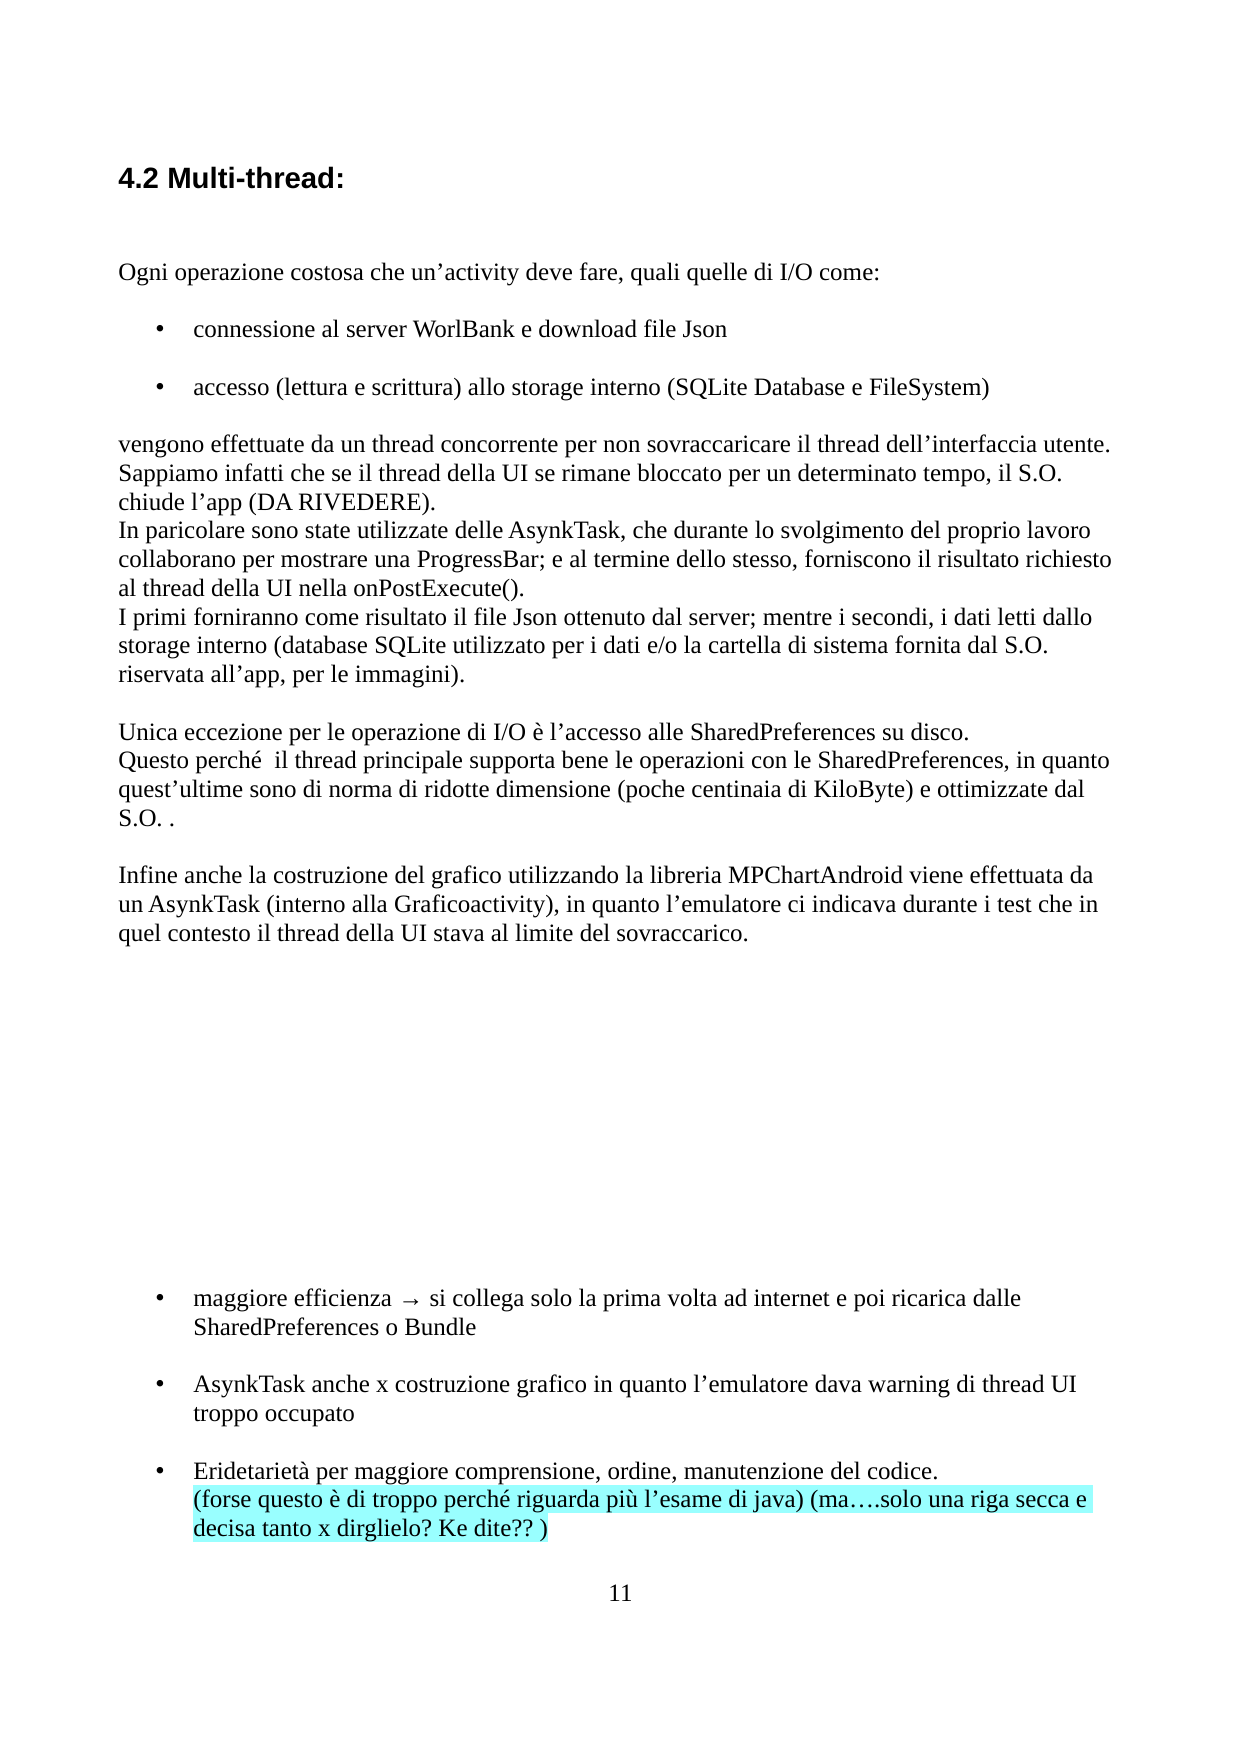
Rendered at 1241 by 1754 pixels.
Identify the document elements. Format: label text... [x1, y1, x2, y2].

text In paricolare sono state utilizzate delle AsynkTask, che durante lo svolgimento del proprio lavoro collaborano per mostrare una ProgressBar; e al termine dello stesso, forniscono il risultato richiesto al thread della UI nella onPostExecute(). [118, 516, 1122, 602]
list accesso (lettura e scrittura) allo storage interno (SQLite Database e FileSystem) [156, 372, 1122, 401]
text Questo perché il thread principale supporta bene le operazioni con le SharedPreferences, in quanto quest’ultime sono di norma di ridotte dimensione (poche centinaia di KiloByte) e ottimizzate dal S.O. . [118, 746, 1122, 832]
text vengono effettuate da un thread concorrente per non sovraccaricare il thread dell’interfaccia utente. [118, 429, 1122, 458]
list connessione al server WorlBank e download file Json [156, 314, 1122, 343]
subtitle 4.2 Multi-thread: [118, 161, 1122, 195]
list (forse questo è di troppo perché riguarda più l’esame di java) (ma….solo una riga secca e decisa tanto x dirglielo? Ke dite?? ) [156, 1484, 1122, 1542]
text Unica eccezione per le operazione di I/O è l’accesso alle SharedPreferences su disco. [118, 717, 1122, 746]
text Infine anche la costruzione del grafico utilizzando la libreria MPChartAndroid viene effettuata da un AsynkTask (interno alla Graficoactivity), in quanto l’emulatore ci indicava durante i test che in quel contesto il thread della UI stava al limite del sovraccarico. [118, 861, 1122, 947]
list Eridetarietà per maggiore comprensione, ordine, manutenzione del codice. [156, 1456, 1122, 1484]
list AsynkTask anche x costruzione grafico in quanto l’emulatore dava warning di thread UI troppo occupato [156, 1369, 1122, 1427]
text Ogni operazione costosa che un’activity deve fare, quali quelle di I/O come: [118, 257, 1122, 286]
text Sappiamo infatti che se il thread della UI se rimane bloccato per un determinato tempo, il S.O. chiude l’app (DA RIVEDERE). [118, 458, 1122, 516]
text I primi forniranno come risultato il file Json ottenuto dal server; mentre i secondi, i dati letti dallo storage interno (database SQLite utilizzato per i dati e/o la cartella di sistema fornita dal S.O. riservata all’app, per le immagini). [118, 602, 1122, 688]
list maggiore efficienza → si collega solo la prima volta ad internet e poi ricarica dalle SharedPreferences o Bundle [156, 1283, 1122, 1341]
